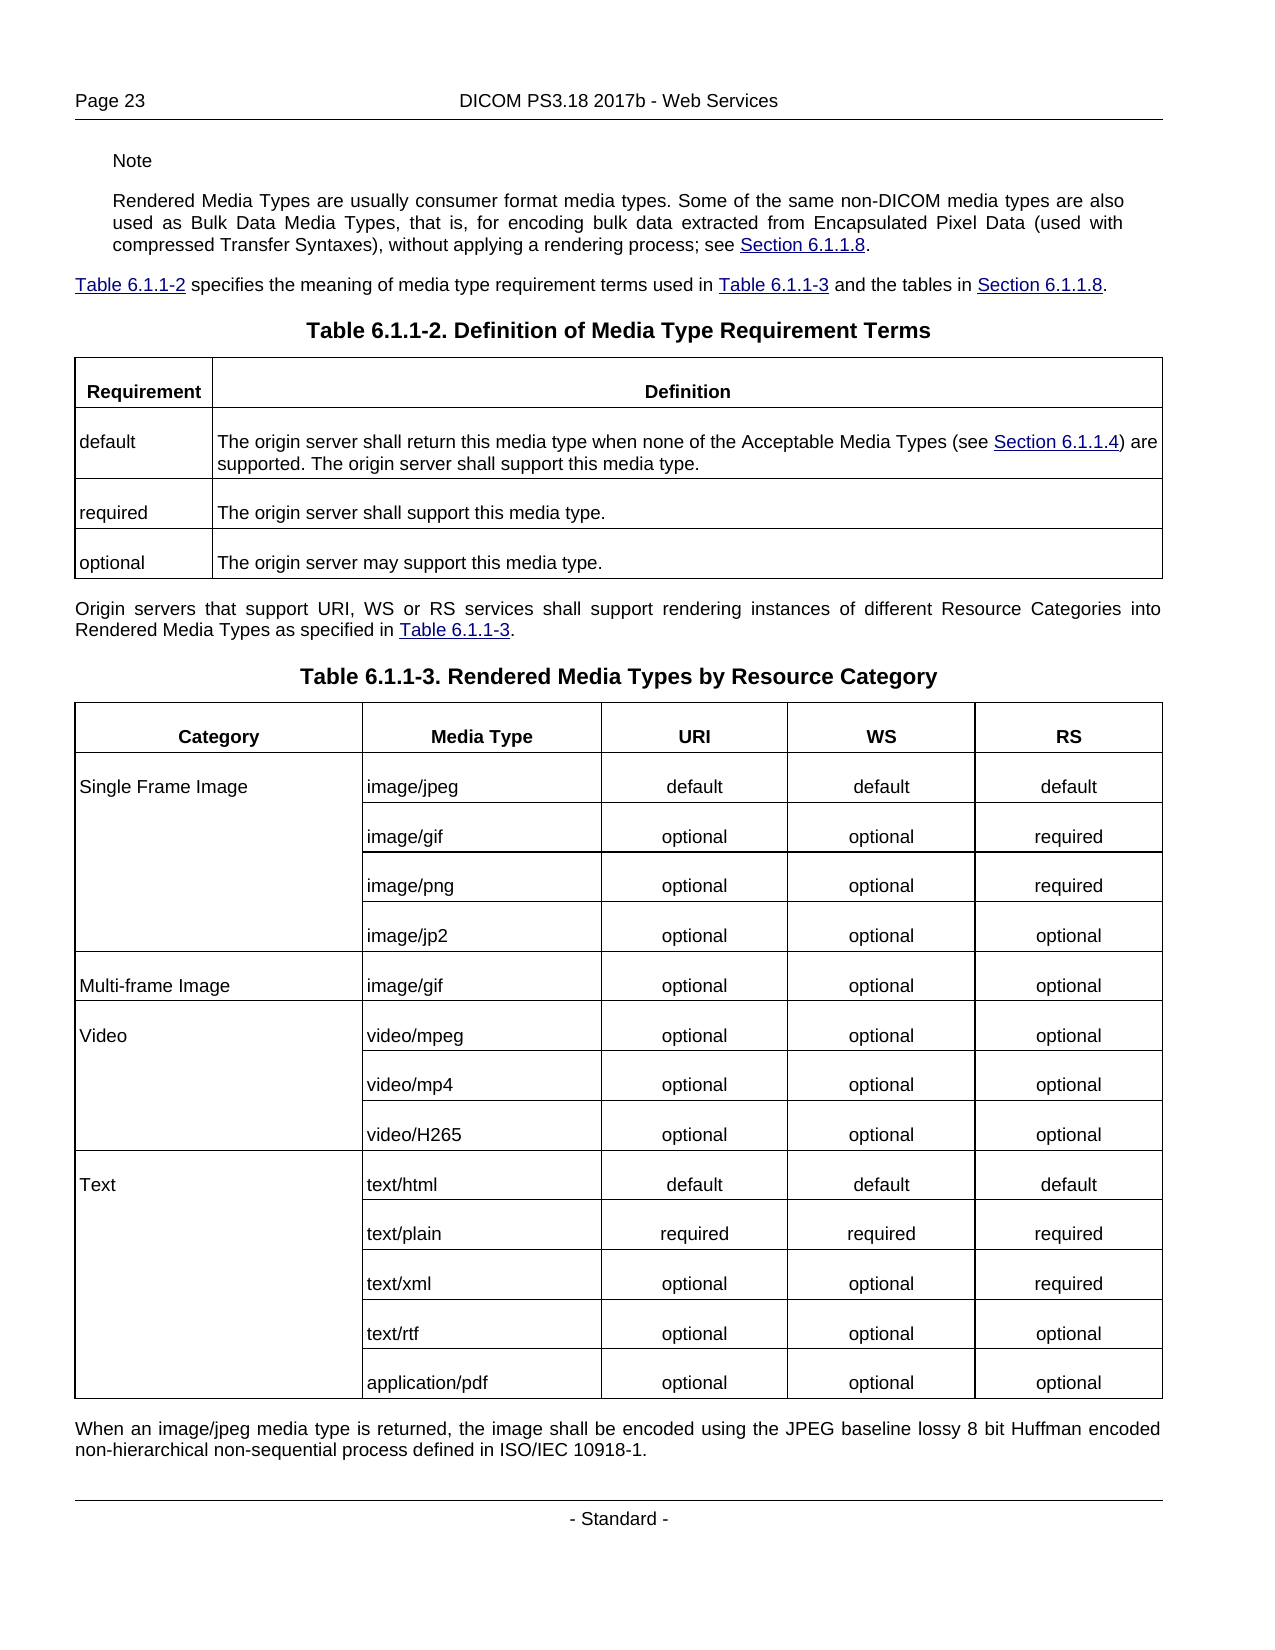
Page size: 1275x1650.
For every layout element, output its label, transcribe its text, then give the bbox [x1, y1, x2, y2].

table_cell default [602, 1151, 787, 1199]
table_cell image/gif [363, 952, 601, 1000]
table_cell optional [788, 1101, 974, 1149]
table_cell text/rtf [363, 1300, 601, 1348]
table_cell optional [976, 1001, 1162, 1050]
table_cell image/png [363, 853, 601, 901]
text Table 6.1.1-3. Rendered Media Types by Resource Category [75, 663, 1162, 689]
table_cell optional [788, 1349, 974, 1398]
table_cell required [976, 1250, 1162, 1298]
table_cell The origin server shall support this media type. [213, 479, 1162, 528]
table_cell image/jp2 [363, 902, 601, 951]
table_cell optional [976, 902, 1162, 951]
table_cell default [976, 1151, 1162, 1199]
table_cell optional [976, 952, 1162, 1000]
table_cell text/xml [363, 1250, 601, 1298]
table_cell Single Frame Image [76, 753, 362, 951]
table_cell optional [602, 1250, 787, 1298]
table_header URI [602, 703, 787, 752]
table_header RS [976, 703, 1162, 752]
table_cell text/html [363, 1151, 601, 1199]
table_cell required [976, 853, 1162, 901]
table_header Requirement [76, 358, 212, 407]
table_cell optional [602, 1001, 787, 1050]
table_cell Text [76, 1151, 362, 1398]
table_cell optional [976, 1101, 1162, 1149]
table_cell video/H265 [363, 1101, 601, 1149]
table_header Media Type [363, 703, 601, 752]
table_cell optional [602, 1051, 787, 1100]
table_cell optional [788, 803, 974, 851]
table_cell image/gif [363, 803, 601, 851]
table_cell optional [602, 853, 787, 901]
text Origin servers that support URI, WS or RS services shall support rendering instances of different Resource Categories into Rendered Media Types as specified in Table 6.1.1-3. [75, 597, 1162, 640]
text When an image/jpeg media type is returned, the image shall be encoded using the JPEG baseline lossy 8 bit Huffman encoded non-hierarchical non-sequential process defined in ISO/IEC 10918-1. [75, 1418, 1162, 1461]
table_cell default [788, 753, 974, 802]
table_cell default [976, 753, 1162, 802]
table_cell default [788, 1151, 974, 1199]
table_cell optional [602, 1349, 787, 1398]
table_cell default [76, 408, 212, 478]
table_header WS [788, 703, 974, 752]
table_cell Multi-frame Image [76, 952, 362, 1000]
table_cell required [602, 1200, 787, 1249]
table_cell The origin server may support this media type. [213, 529, 1162, 577]
table_cell optional [788, 1250, 974, 1298]
table_cell optional [788, 902, 974, 951]
table_cell optional [788, 1001, 974, 1050]
table_cell default [602, 753, 787, 802]
text Note [112, 150, 1125, 172]
table_cell required [788, 1200, 974, 1249]
table_cell optional [788, 853, 974, 901]
table_cell image/jpeg [363, 753, 601, 802]
text Table 6.1.1-2 specifies the meaning of media type requirement terms used in Table 6.1.1-3 and the tables in Section 6.1.1.8. [75, 274, 1162, 295]
table_cell optional [788, 952, 974, 1000]
table_cell optional [788, 1300, 974, 1348]
table_cell optional [976, 1051, 1162, 1100]
table_cell required [76, 479, 212, 528]
table_cell Video [76, 1001, 362, 1149]
table_cell required [976, 1200, 1162, 1249]
table_header Definition [213, 358, 1162, 407]
table_cell video/mp4 [363, 1051, 601, 1100]
table_cell optional [602, 902, 787, 951]
table_cell optional [76, 529, 212, 577]
table_cell application/pdf [363, 1349, 601, 1398]
table_cell optional [602, 1101, 787, 1149]
table_header Category [76, 703, 362, 752]
table_cell text/plain [363, 1200, 601, 1249]
table_cell optional [788, 1051, 974, 1100]
text Table 6.1.1-2. Definition of Media Type Requirement Terms [75, 318, 1162, 344]
table_cell optional [976, 1349, 1162, 1398]
table_cell The origin server shall return this media type when none of the Acceptable Media Types (see Section 6.1.1.4) are supported. The origin server shall support this media type. [213, 408, 1162, 478]
table_cell optional [602, 952, 787, 1000]
table_cell optional [602, 1300, 787, 1348]
table_cell required [976, 803, 1162, 851]
table_cell optional [602, 803, 787, 851]
table_cell video/mpeg [363, 1001, 601, 1050]
table_cell optional [976, 1300, 1162, 1348]
text Rendered Media Types are usually consumer format media types. Some of the same non-DICOM media types are also used as Bulk Data Media Types, that is, for encoding bulk data extracted from Encapsulated Pixel Data (used with compressed Transfer Syntaxes), without applying a rendering process; see Section 6.1.1.8. [112, 190, 1125, 255]
